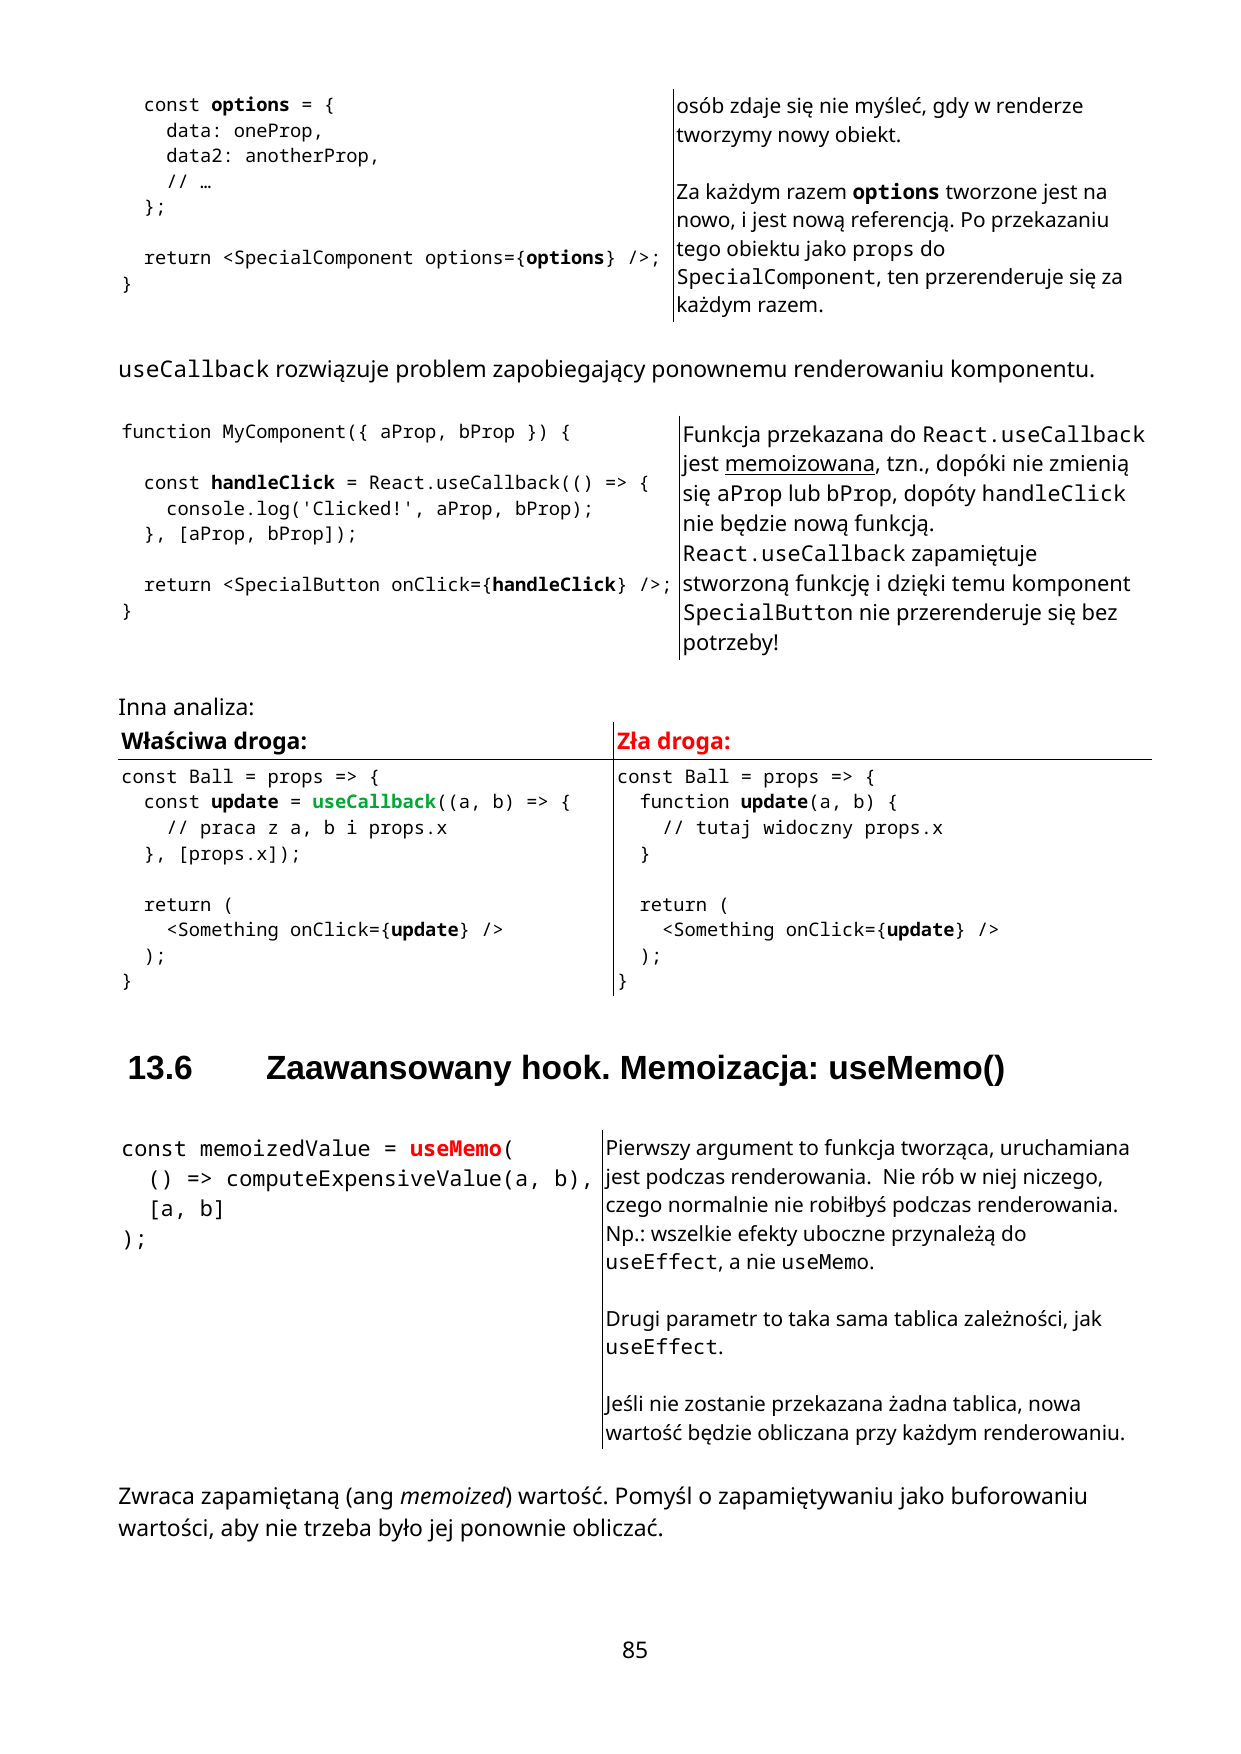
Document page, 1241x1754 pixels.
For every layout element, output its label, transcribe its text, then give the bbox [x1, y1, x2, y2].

text Inna analiza: [118, 691, 1152, 722]
table_header const options = { data: oneProp, data2: anotherProp, // … }; return <SpecialComponent options={options} />; } [118, 89, 673, 322]
table_header Pierwszy argument to funkcja tworząca, uruchamiana jest podczas renderowania. Nie rób w niej niczego, czego normalnie nie robiłbyś podczas renderowania. Np.: wszelkie efekty uboczne przynależą do useEffect, a nie useMemo. Drugi parametr to taka sama tablica zależności, jak useEffect. Jeśli nie zostanie przekazana żadna tablica, nowa wartość będzie obliczana przy każdym renderowaniu. [603, 1130, 1152, 1449]
table_cell const Ball = props => { function update(a, b) { // tutaj widoczny props.x } return ( <Something onClick={update} /> ); } [614, 760, 1152, 996]
table_header Właściwa droga: [118, 722, 613, 759]
table_header osób zdaje się nie myśleć, gdy w renderze tworzymy nowy obiekt. Za każdym razem options tworzone jest na nowo, i jest nową referencją. Po przekazaniu tego obiektu jako props do SpecialComponent, ten przerenderuje się za każdym razem. [674, 89, 1152, 322]
table_header Funkcja przekazana do React.useCallback jest memoizowana, tzn., dopóki nie zmienią się aProp lub bProp, dopóty handleClick nie będzie nową funkcją. React.useCallback zapamiętuje stworzoną funkcję i dzięki temu komponent SpecialButton nie przerenderuje się bez potrzeby! [680, 416, 1152, 660]
table_header Zła droga: [614, 722, 1152, 759]
table_header function MyComponent({ aProp, bProp }) { const handleClick = React.useCallback(() => { console.log('Clicked!', aProp, bProp); }, [aProp, bProp]); return <SpecialButton onClick={handleClick} />; } [118, 416, 679, 660]
table_header const memoizedValue = useMemo( () => computeExpensiveValue(a, b), [a, b] ); [118, 1130, 602, 1449]
table_cell const Ball = props => { const update = useCallback((a, b) => { // praca z a, b i props.x }, [props.x]); return ( <Something onClick={update} /> ); } [118, 760, 613, 996]
text useCallback rozwiązuje problem zapobiegający ponownemu renderowaniu komponentu. [118, 353, 1152, 384]
subtitle Zaawansowany hook. Memoizacja: useMemo() [118, 1048, 1152, 1087]
text Zwraca zapamiętaną (ang memoized) wartość. Pomyśl o zapamiętywaniu jako buforowaniu wartości, aby nie trzeba było jej ponownie obliczać. [118, 1480, 1152, 1543]
